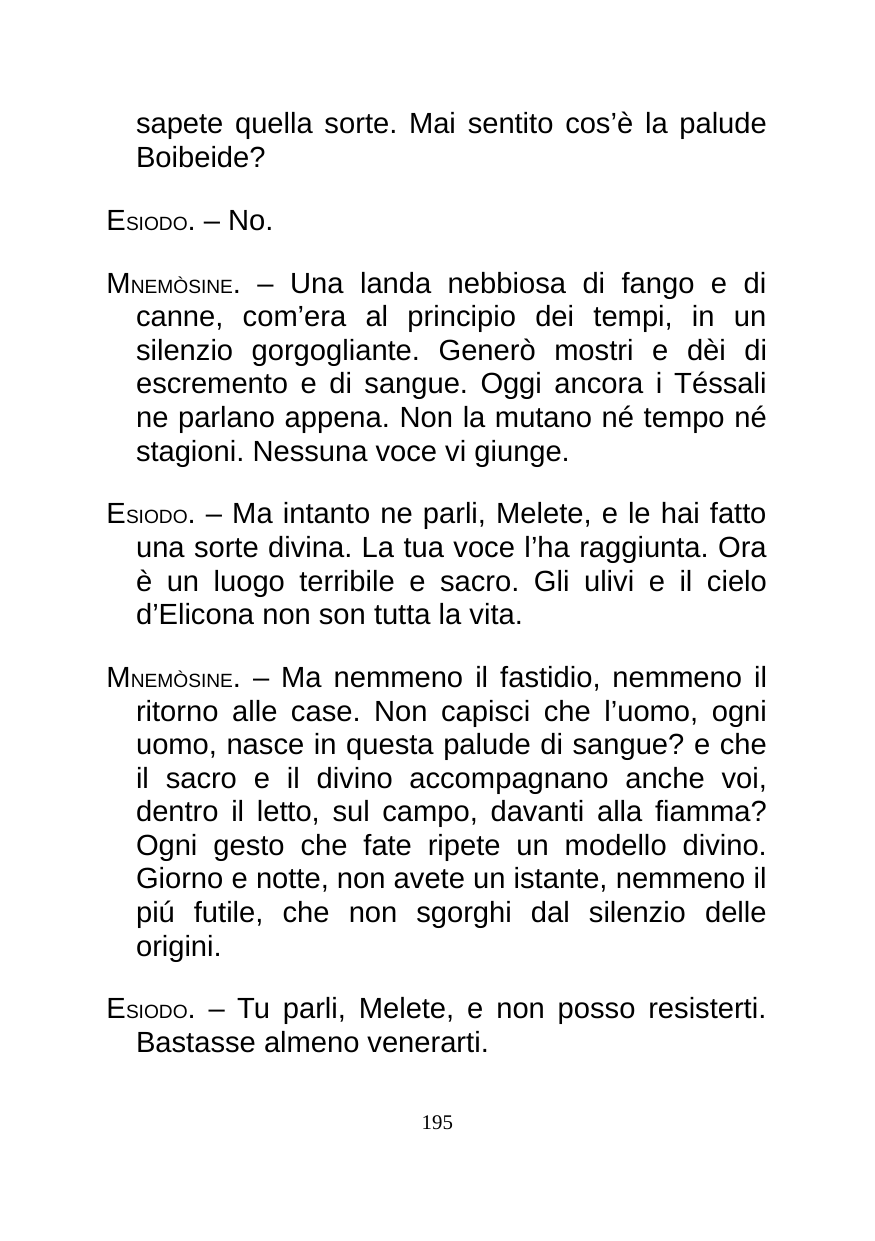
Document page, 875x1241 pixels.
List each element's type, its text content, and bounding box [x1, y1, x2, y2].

text Esiodo. – Tu parli, Melete, e non posso resisterti. Bastasse almeno venerarti. [106, 992, 768, 1059]
text sapete quella sorte. Mai sentito cos’è la palude Boibeide? [106, 106, 768, 173]
text Esiodo. – Ma intanto ne parli, Melete, e le hai fatto una sorte divina. La tua voce l’ha raggiunta. Ora è un luogo terribile e sacro. Gli ulivi e il cielo d’Elicona non son tutta la vita. [106, 497, 768, 631]
text Mnemòsine. – Ma nemmeno il fastidio, nemmeno il ritorno alle case. Non capisci che l’uomo, ogni uomo, nasce in questa palude di sangue? e che il sacro e il divino accompagnano anche voi, dentro il letto, sul campo, davanti alla fiamma? Ogni gesto che fate ripete un modello divino. Giorno e notte, non avete un istante, nemmeno il piú futile, che non sgorghi dal silenzio delle origini. [106, 660, 768, 962]
text Mnemòsine. – Una landa nebbiosa di fango e di canne, com’era al principio dei tempi, in un silenzio gorgogliante. Generò mostri e dèi di escremento e di sangue. Oggi ancora i Téssali ne parlano appena. Non la mutano né tempo né stagioni. Nessuna voce vi giunge. [106, 266, 768, 467]
text Esiodo. – No. [106, 203, 768, 236]
